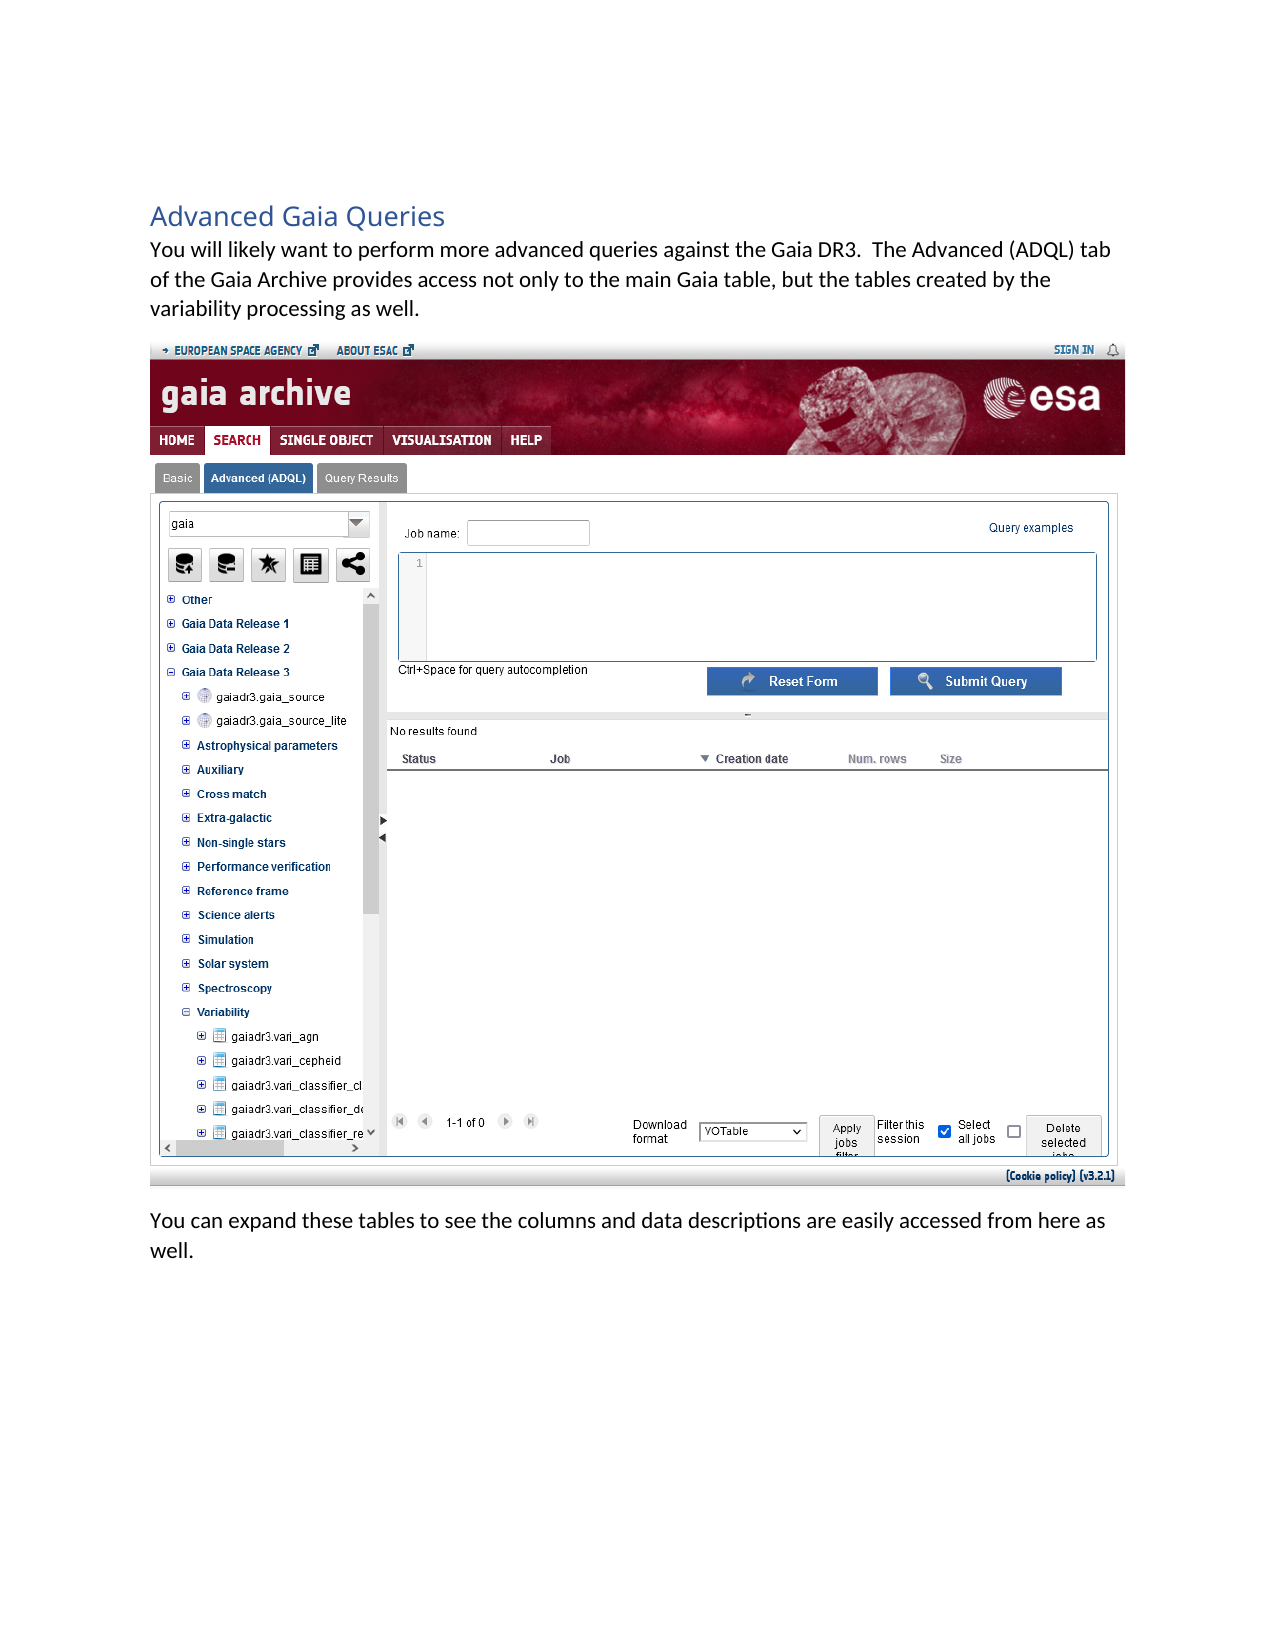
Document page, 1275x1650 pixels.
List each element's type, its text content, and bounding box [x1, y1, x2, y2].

picture [150, 340, 1125, 1189]
subtitle Advanced Gaia Queries [150, 197, 1125, 234]
text You can expand these tables to see the columns and data descriptions are easily accessed from here as well. [150, 1207, 1125, 1264]
text You will likely want to perform more advanced queries against the Gaia DR3. The Advanced (ADQL) tab of the Gaia Archive provides access not only to the main Gaia table, but the tables created by the variability processing as well. [150, 236, 1125, 322]
